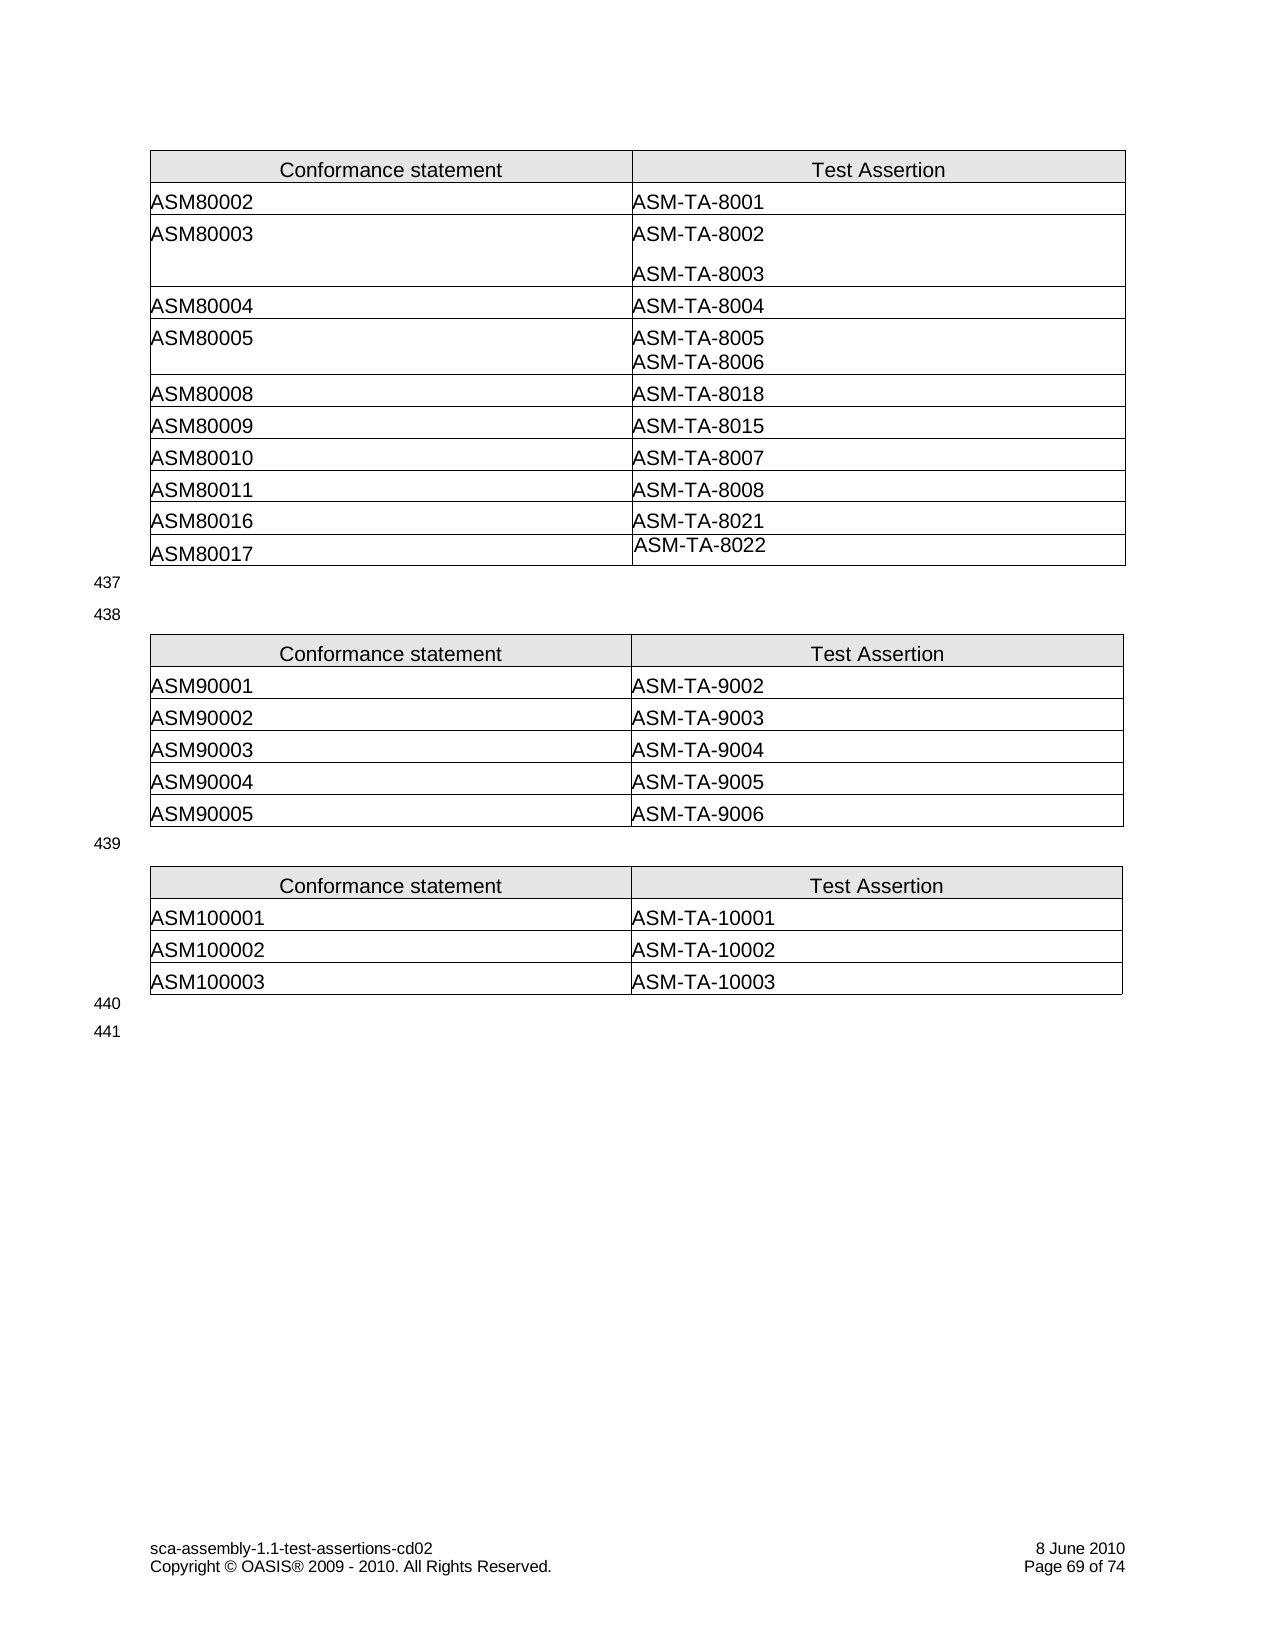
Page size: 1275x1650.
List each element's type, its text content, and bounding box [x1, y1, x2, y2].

table_cell ASM-TA-9005 [632, 763, 1123, 794]
table_cell ASM100002 [151, 931, 631, 962]
table_cell ASM80009 [151, 407, 632, 438]
table_cell ASM-TA-10003 [632, 963, 1122, 994]
table_header Test Assertion [633, 151, 1125, 182]
table_cell ASM80005 [151, 319, 632, 374]
table_cell ASM-TA-8015 [633, 407, 1125, 438]
table_cell ASM-TA-9006 [632, 795, 1123, 826]
table_cell ASM90004 [151, 763, 631, 794]
table_cell ASM-TA-8005 ASM-TA-8006 [633, 319, 1125, 374]
table_cell ASM100003 [151, 963, 631, 994]
table_header Conformance statement [151, 635, 631, 666]
table_cell ASM80004 [151, 287, 632, 318]
table_cell ASM-TA-8021 [633, 502, 1125, 534]
table_cell ASM-TA-9002 [632, 667, 1123, 698]
table_cell ASM-TA-9004 [632, 731, 1123, 762]
table_cell ASM80011 [151, 471, 632, 501]
table_cell ASM-TA-8007 [633, 439, 1125, 470]
table_header Conformance statement [151, 151, 632, 182]
table_cell ASM-TA-9003 [632, 699, 1123, 730]
table_header Test Assertion [632, 867, 1122, 898]
table_cell ASM80016 [151, 502, 632, 534]
table_cell ASM-TA-8018 [633, 375, 1125, 406]
table_cell ASM80002 [151, 183, 632, 214]
table_cell ASM-TA-8008 [633, 471, 1125, 501]
table_cell ASM80008 [151, 375, 632, 406]
table_cell ASM80010 [151, 439, 632, 470]
table_header Conformance statement [151, 867, 631, 898]
table_cell ASM-TA-8001 [633, 183, 1125, 214]
table_header Test Assertion [632, 635, 1123, 666]
table_cell ASM80003 [151, 215, 632, 286]
table_cell ASM-TA-10002 [632, 931, 1122, 962]
table_cell ASM-TA-10001 [632, 899, 1122, 930]
table_cell ASM-TA-8002 ASM-TA-8003 [633, 215, 1125, 286]
table_cell ASM-TA-8004 [633, 287, 1125, 318]
table_cell ASM90005 [151, 795, 631, 826]
table_cell ASM-TA-8022 [633, 535, 1125, 565]
table_cell ASM100001 [151, 899, 631, 930]
table_cell ASM90001 [151, 667, 631, 698]
table_cell ASM90003 [151, 731, 631, 762]
table_cell ASM80017 [151, 535, 632, 565]
table_cell ASM90002 [151, 699, 631, 730]
